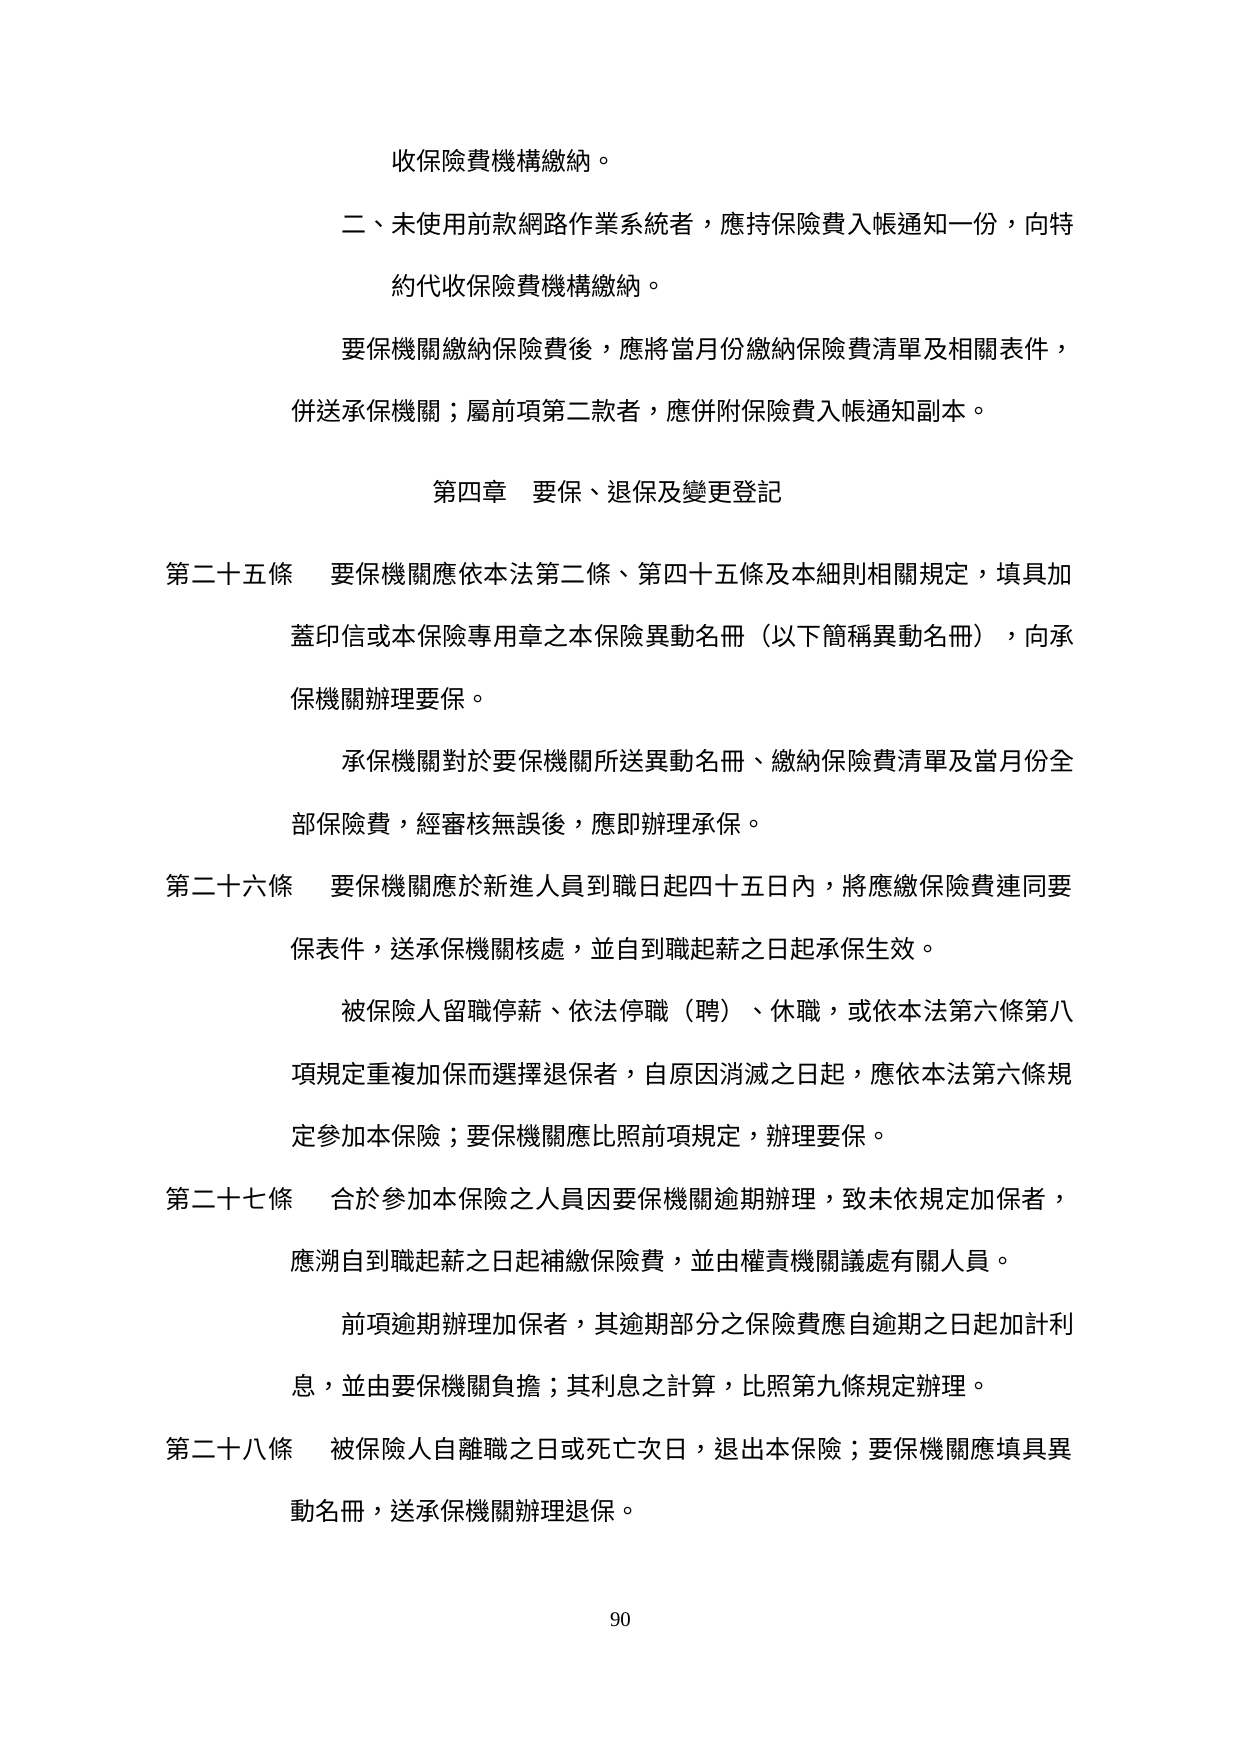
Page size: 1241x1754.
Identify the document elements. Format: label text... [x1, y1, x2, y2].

text 第四章 要保、退保及變更登記 [432, 449, 1075, 512]
text 第二十七條 合於參加本保險之人員因要保機關逾期辦理，致未依規定加保者，應溯自到職起薪之日起補繳保險費，並由權責機關議處有關人員。 [165, 1156, 1075, 1281]
text 二、未使用前款網路作業系統者，應持保險費入帳通知一份，向特約代收保險費機構繳納。 [341, 181, 1075, 306]
text 第二十六條 要保機關應於新進人員到職日起四十五日內，將應繳保險費連同要保表件，送承保機關核處，並自到職起薪之日起承保生效。 [165, 843, 1075, 968]
text 被保險人留職停薪、依法停職（聘）、休職，或依本法第六條第八項規定重複加保而選擇退保者，自原因消滅之日起，應依本法第六條規定參加本保險；要保機關應比照前項規定，辦理要保。 [291, 968, 1075, 1156]
text 第二十五條 要保機關應依本法第二條、第四十五條及本細則相關規定，填具加蓋印信或本保險專用章之本保險異動名冊（以下簡稱異動名冊），向承保機關辦理要保。 [165, 531, 1075, 718]
text 第二十八條 被保險人自離職之日或死亡次日，退出本保險；要保機關應填具異動名冊，送承保機關辦理退保。 [165, 1406, 1075, 1531]
text 承保機關對於要保機關所送異動名冊、繳納保險費清單及當月份全部保險費，經審核無誤後，應即辦理承保。 [291, 718, 1075, 843]
text 要保機關繳納保險費後，應將當月份繳納保險費清單及相關表件，併送承保機關；屬前項第二款者，應併附保險費入帳通知副本。 [291, 306, 1075, 431]
text 前項逾期辦理加保者，其逾期部分之保險費應自逾期之日起加計利息，並由要保機關負擔；其利息之計算，比照第九條規定辦理。 [291, 1281, 1075, 1406]
text 收保險費機構繳納。 [341, 118, 1075, 181]
